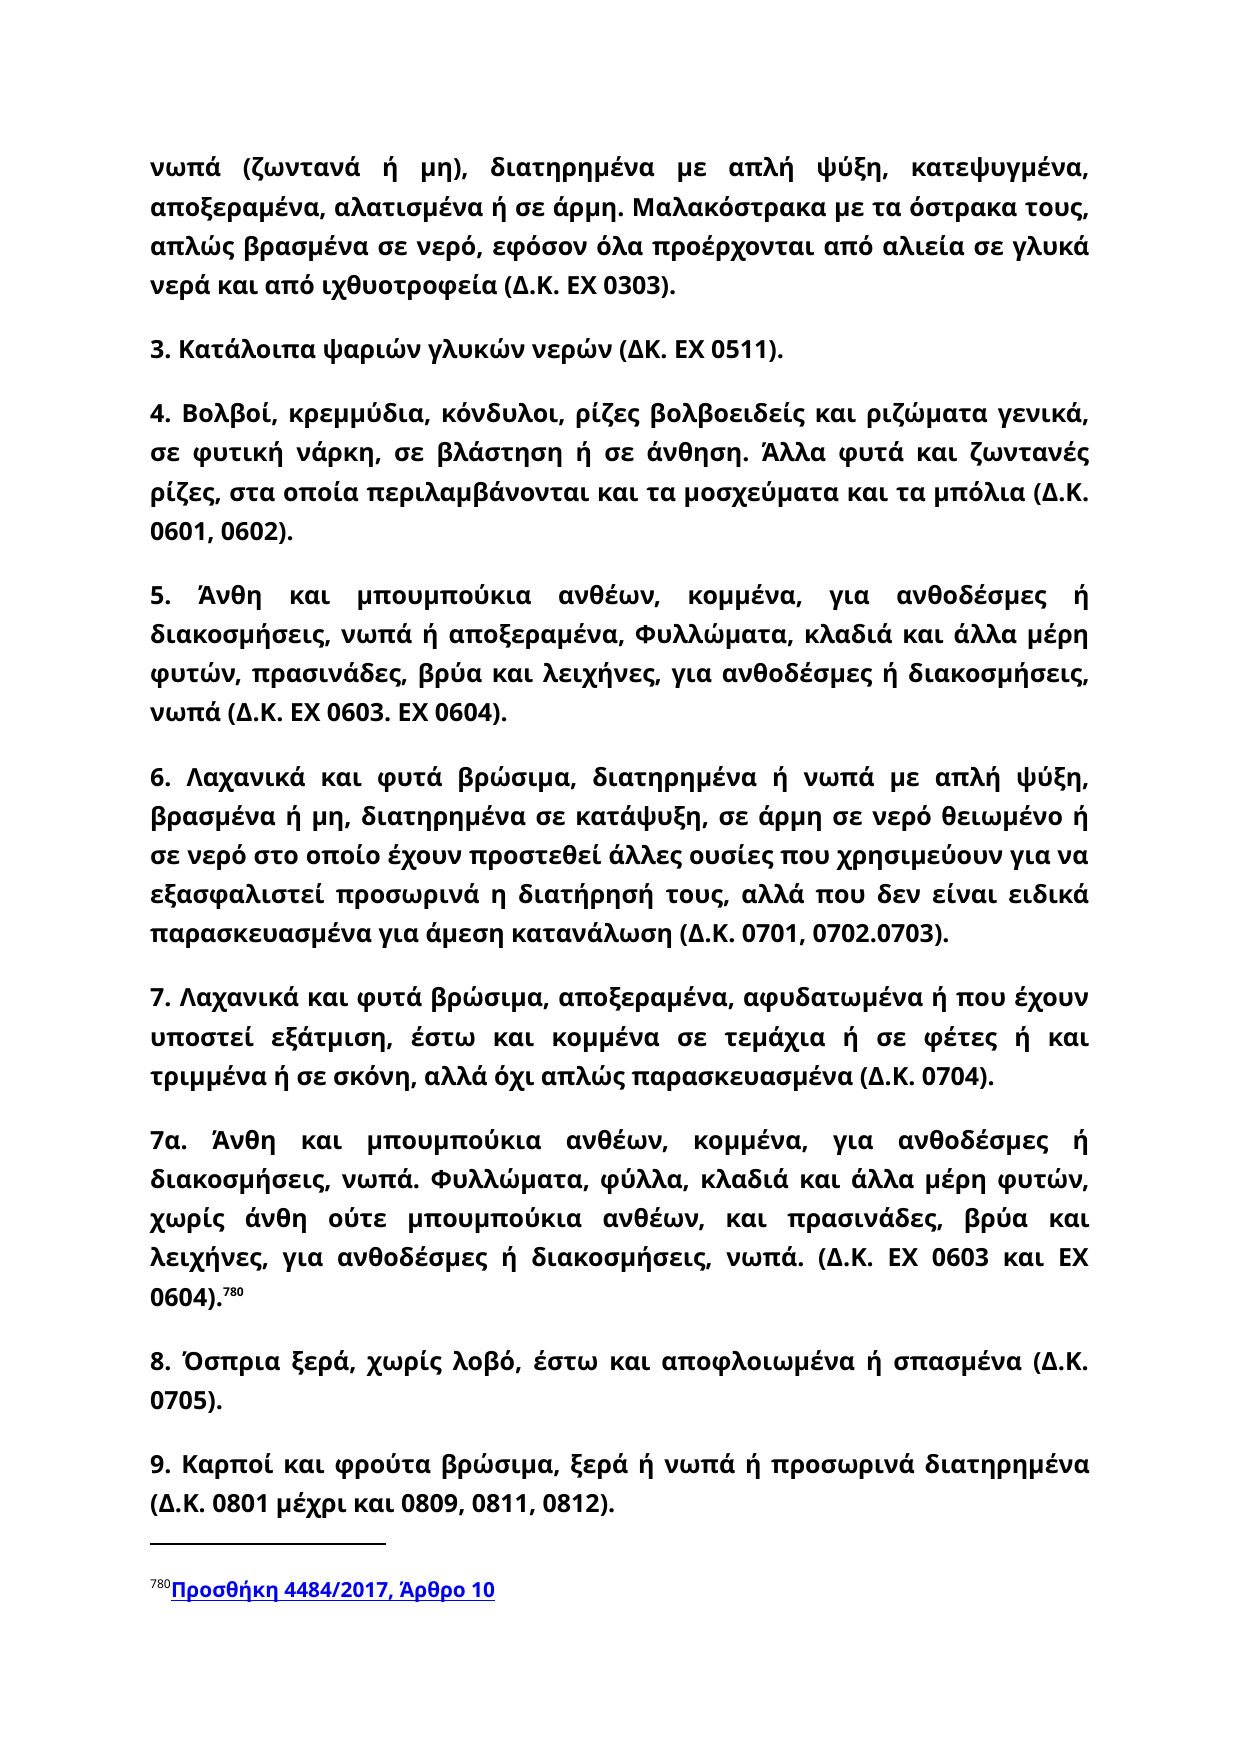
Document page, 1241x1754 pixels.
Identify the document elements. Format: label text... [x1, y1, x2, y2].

text νωπά (ζωντανά ή μη), διατηρημένα με απλή ψύξη, κατεψυγμένα, αποξεραμένα, αλατισμένα ή σε άρμη. Μαλακόστρακα με τα όστρακα τους, απλώς βρασμένα σε νερό, εφόσον όλα προέρχονται από αλιεία σε γλυκά νερά και από ιχθυοτροφεία (Δ.Κ. ΕΧ 0303). [150, 150, 1090, 302]
text 3. Κατάλοιπα ψαριών γλυκών νερών (ΔΚ. ΕΧ 0511). [150, 332, 1090, 366]
text 9. Καρποί και φρούτα βρώσιμα, ξερά ή νωπά ή προσωρινά διατηρημένα (Δ.Κ. 0801 μέχρι και 0809, 0811, 0812). [150, 1447, 1090, 1520]
text 5. Άνθη και μπουμπούκια ανθέων, κομμένα, για ανθοδέσμες ή διακοσμήσεις, νωπά ή αποξεραμένα, Φυλλώματα, κλαδιά και άλλα μέρη φυτών, πρασινάδες, βρύα και λειχήνες, για ανθοδέσμες ή διακοσμήσεις, νωπά (Δ.Κ. ΕΧ 0603. ΕΧ 0604). [150, 577, 1090, 729]
text Προσθήκη 4484/2017, Άρθρο 10 [150, 1576, 1090, 1604]
text 7. Λαχανικά και φυτά βρώσιμα, αποξεραμένα, αφυδατωμένα ή που έχουν υποστεί εξάτμιση, έστω και κομμένα σε τεμάχια ή σε φέτες ή και τριμμένα ή σε σκόνη, αλλά όχι απλώς παρασκευασμένα (Δ.Κ. 0704). [150, 980, 1090, 1092]
text 6. Λαχανικά και φυτά βρώσιμα, διατηρημένα ή νωπά με απλή ψύξη, βρασμένα ή μη, διατηρημένα σε κατάψυξη, σε άρμη σε νερό θειωμένο ή σε νερό στο οποίο έχουν προστεθεί άλλες ουσίες που χρησιμεύουν για να εξασφαλιστεί προσωρινά η διατήρησή τους, αλλά που δεν είναι ειδικά παρασκευασμένα για άμεση κατανάλωση (Δ.Κ. 0701, 0702.0703). [150, 759, 1090, 950]
text 7α. Άνθη και μπουμπούκια ανθέων, κομμένα, για ανθοδέσμες ή διακοσμήσεις, νωπά. Φυλλώματα, φύλλα, κλαδιά και άλλα μέρη φυτών, χωρίς άνθη ούτε μπουμπούκια ανθέων, και πρασινάδες, βρύα και λειχήνες, για ανθοδέσμες ή διακοσμήσεις, νωπά. (Δ.Κ. ΕΧ 0603 και ΕΧ 0604). [150, 1122, 1090, 1313]
text 4. Βολβοί, κρεμμύδια, κόνδυλοι, ρίζες βολβοειδείς και ριζώματα γενικά, σε φυτική νάρκη, σε βλάστηση ή σε άνθηση. Άλλα φυτά και ζωντανές ρίζες, στα οποία περιλαμβάνονται και τα μοσχεύματα και τα μπόλια (Δ.Κ. 0601, 0602). [150, 396, 1090, 547]
text 8. Όσπρια ξερά, χωρίς λοβό, έστω και αποφλοιωμένα ή σπασμένα (Δ.Κ. 0705). [150, 1343, 1090, 1417]
